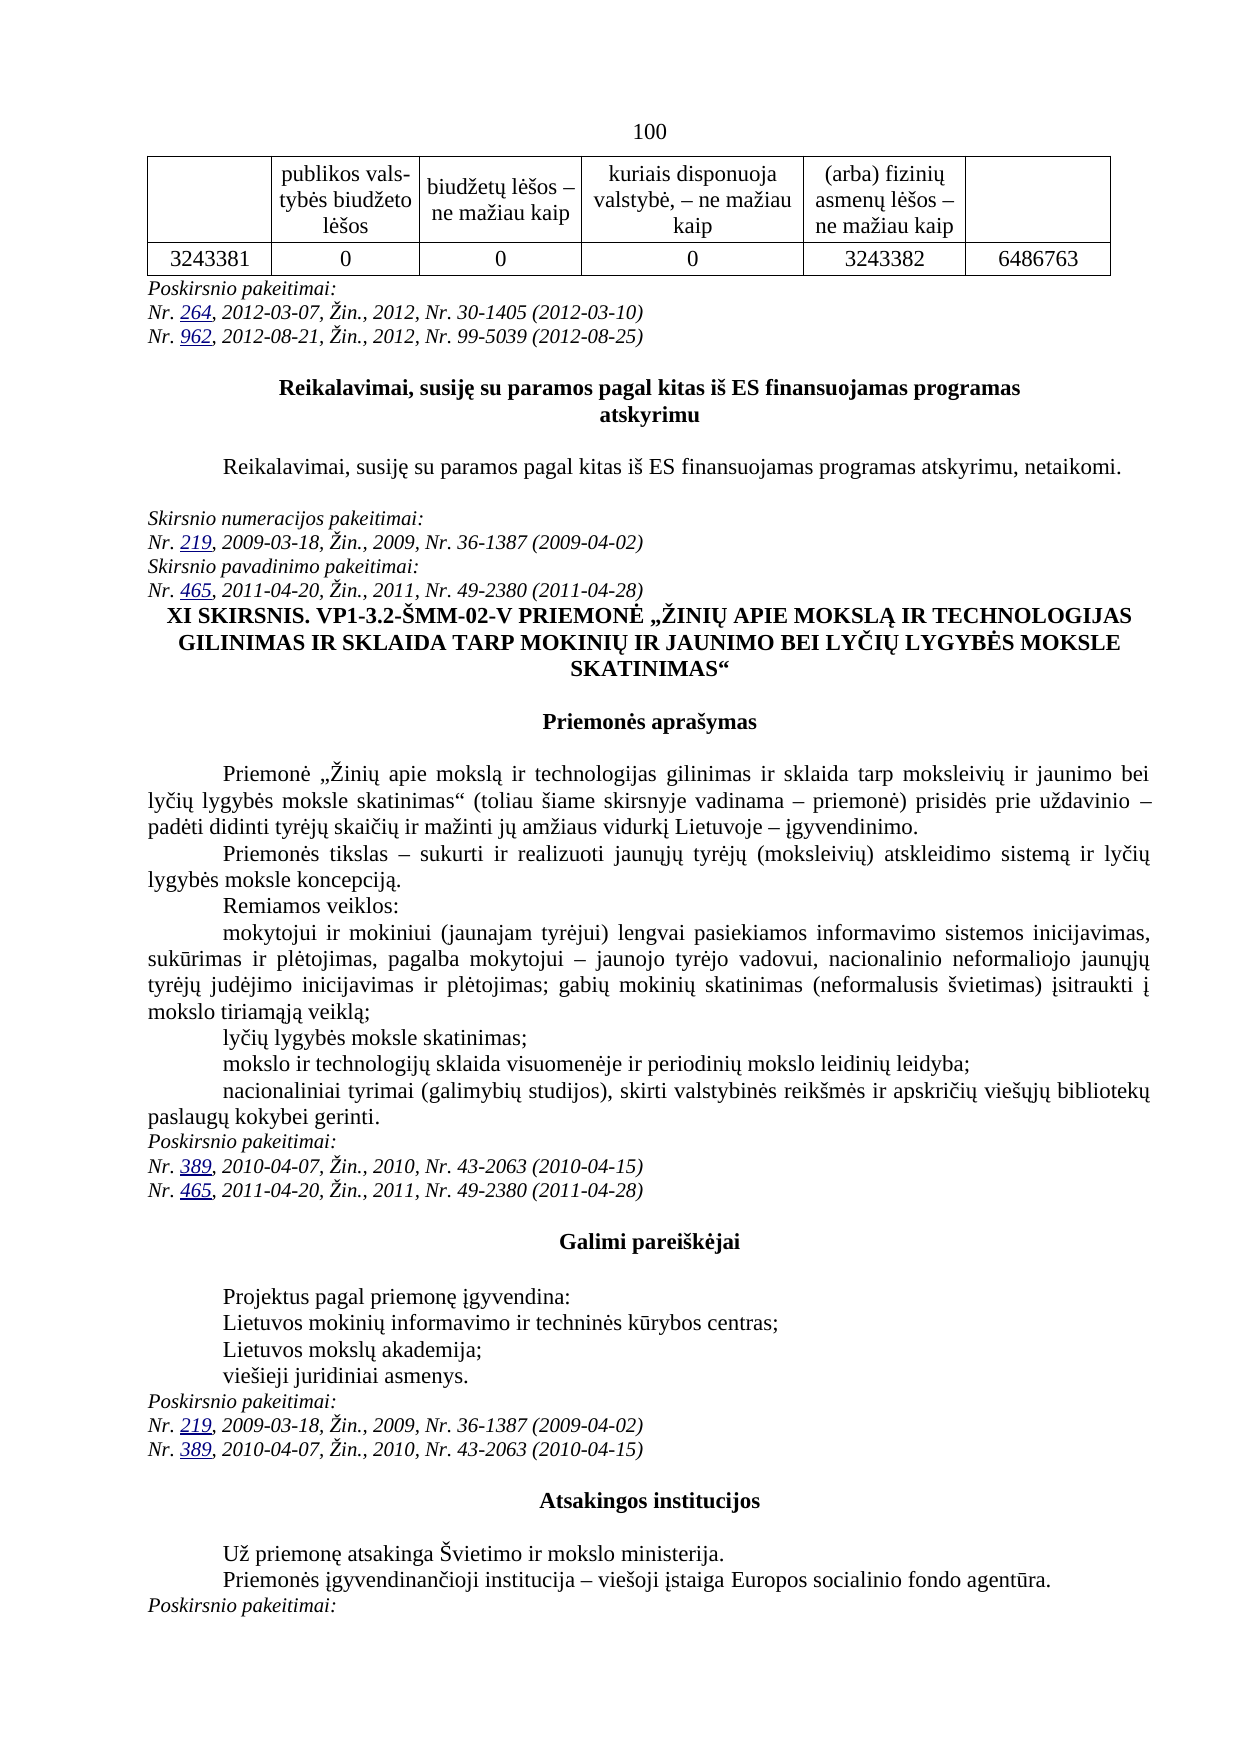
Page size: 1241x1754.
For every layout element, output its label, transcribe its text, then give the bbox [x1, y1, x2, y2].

table_header [966, 157, 1110, 242]
table_cell kuriais disponuoja valstybė, – ne mažiau kaip [582, 157, 803, 242]
text viešieji juridiniai asmenys. [148, 1362, 1152, 1388]
text Projektus pagal priemonę įgyvendina: [148, 1283, 1152, 1309]
text Priemonės įgyvendinančioji institucija – viešoji įstaiga Europos socialinio fondo agentūra. [148, 1566, 1152, 1592]
table_cell [148, 157, 271, 242]
text Reikalavimai, susiję su paramos pagal kitas iš ES finansuojamas programas atskyrimu [148, 374, 1152, 427]
text Priemonės aprašymas [148, 708, 1152, 734]
table_cell 0 [272, 243, 419, 275]
table_cell biudžetų lėšos – ne mažiau kaip [420, 157, 581, 242]
text Nr. 219, 2009-03-18, Žin., 2009, Nr. 36-1387 (2009-04-02) [148, 530, 1152, 554]
text Reikalavimai, susiję su paramos pagal kitas iš ES finansuojamas programas atskyrimu, netaikomi. [148, 453, 1152, 480]
text mokytojui ir mokiniui (jaunajam tyrėjui) lengvai pasiekiamos informavimo sistemos inicijavimas, sukūrimas ir plėtojimas, pagalba mokytojui – jaunojo tyrėjo vadovui, nacionalinio neformaliojo jaunųjų tyrėjų judėjimo inicijavimas ir plėtojimas; gabių mokinių skatinimas (neformalusis švietimas) įsitraukti į mokslo tiriamąją veiklą; [148, 919, 1152, 1024]
table_cell 0 [420, 243, 581, 275]
text Poskirsnio pakeitimai: [148, 1592, 1152, 1617]
text nacionaliniai tyrimai (galimybių studijos), skirti valstybinės reikšmės ir apskričių viešųjų bibliotekų paslaugų kokybei gerinti. [148, 1077, 1152, 1129]
text Nr. 389, 2010-04-07, Žin., 2010, Nr. 43-2063 (2010-04-15) [148, 1153, 1152, 1178]
text Nr. 962, 2012-08-21, Žin., 2012, Nr. 99-5039 (2012-08-25) [148, 324, 1152, 348]
text Atsakingos institucijos [148, 1487, 1152, 1513]
text Skirsnio numeracijos pakeitimai: [148, 506, 1152, 530]
text Priemonė „Žinių apie mokslą ir technologijas gilinimas ir sklaida tarp moksleivių ir jaunimo bei lyčių lygybės moksle skatinimas“ (toliau šiame skirsnyje vadinama – priemonė) prisidės prie uždavinio – padėti didinti tyrėjų skaičių ir mažinti jų amžiaus vidurkį Lietuvoje – įgyvendinimo. [148, 761, 1152, 839]
table_cell publikos vals­tybės biudžeto lėšos [272, 157, 419, 242]
text Priemonės tikslas – sukurti ir realizuoti jaunųjų tyrėjų (moksleivių) atskleidimo sistemą ir lyčių lygybės moksle koncepciją. [148, 839, 1152, 892]
text Nr. 389, 2010-04-07, Žin., 2010, Nr. 43-2063 (2010-04-15) [148, 1437, 1152, 1461]
text Lietuvos mokslų akademija; [148, 1336, 1152, 1362]
text Už priemonę atsakinga Švietimo ir mokslo ministerija. [148, 1540, 1152, 1566]
text Nr. 465, 2011-04-20, Žin., 2011, Nr. 49-2380 (2011-04-28) [148, 1178, 1152, 1202]
text Lietuvos mokinių informavimo ir techninės kūrybos centras; [148, 1309, 1152, 1336]
text Poskirsnio pakeitimai: [148, 276, 1152, 300]
table_cell (arba) fizinių asmenų lėšos – ne mažiau kaip [804, 157, 965, 242]
table_cell 3243381 [148, 243, 271, 275]
table_cell 6486763 [966, 243, 1110, 275]
text Nr. 264, 2012-03-07, Žin., 2012, Nr. 30-1405 (2012-03-10) [148, 300, 1152, 324]
subtitle XI SKIRSNIS. VP1-3.2-ŠMM-02-V PRIEMONĖ „ŽINIŲ APIE MOKSLĄ IR TECHNOLOGIJAS GILINIMAS IR SKLAIDA TARP MOKINIŲ IR JAUNIMO BEI LYČIŲ LYGYBĖS MOKSLE SKATINIMAS“ [148, 602, 1152, 681]
text Nr. 219, 2009-03-18, Žin., 2009, Nr. 36-1387 (2009-04-02) [148, 1413, 1152, 1437]
text Nr. 465, 2011-04-20, Žin., 2011, Nr. 49-2380 (2011-04-28) [148, 578, 1152, 602]
text Skirsnio pavadinimo pakeitimai: [148, 554, 1152, 578]
text Poskirsnio pakeitimai: [148, 1388, 1152, 1413]
table_cell 3243382 [804, 243, 965, 275]
table_cell 0 [582, 243, 803, 275]
text lyčių lygybės moksle skatinimas; [148, 1024, 1152, 1050]
text Remiamos veiklos: [148, 892, 1152, 919]
text mokslo ir technologijų sklaida visuomenėje ir periodinių mokslo leidinių leidyba; [148, 1050, 1152, 1077]
text Poskirsnio pakeitimai: [148, 1129, 1152, 1153]
text Galimi pareiškėjai [148, 1228, 1152, 1254]
